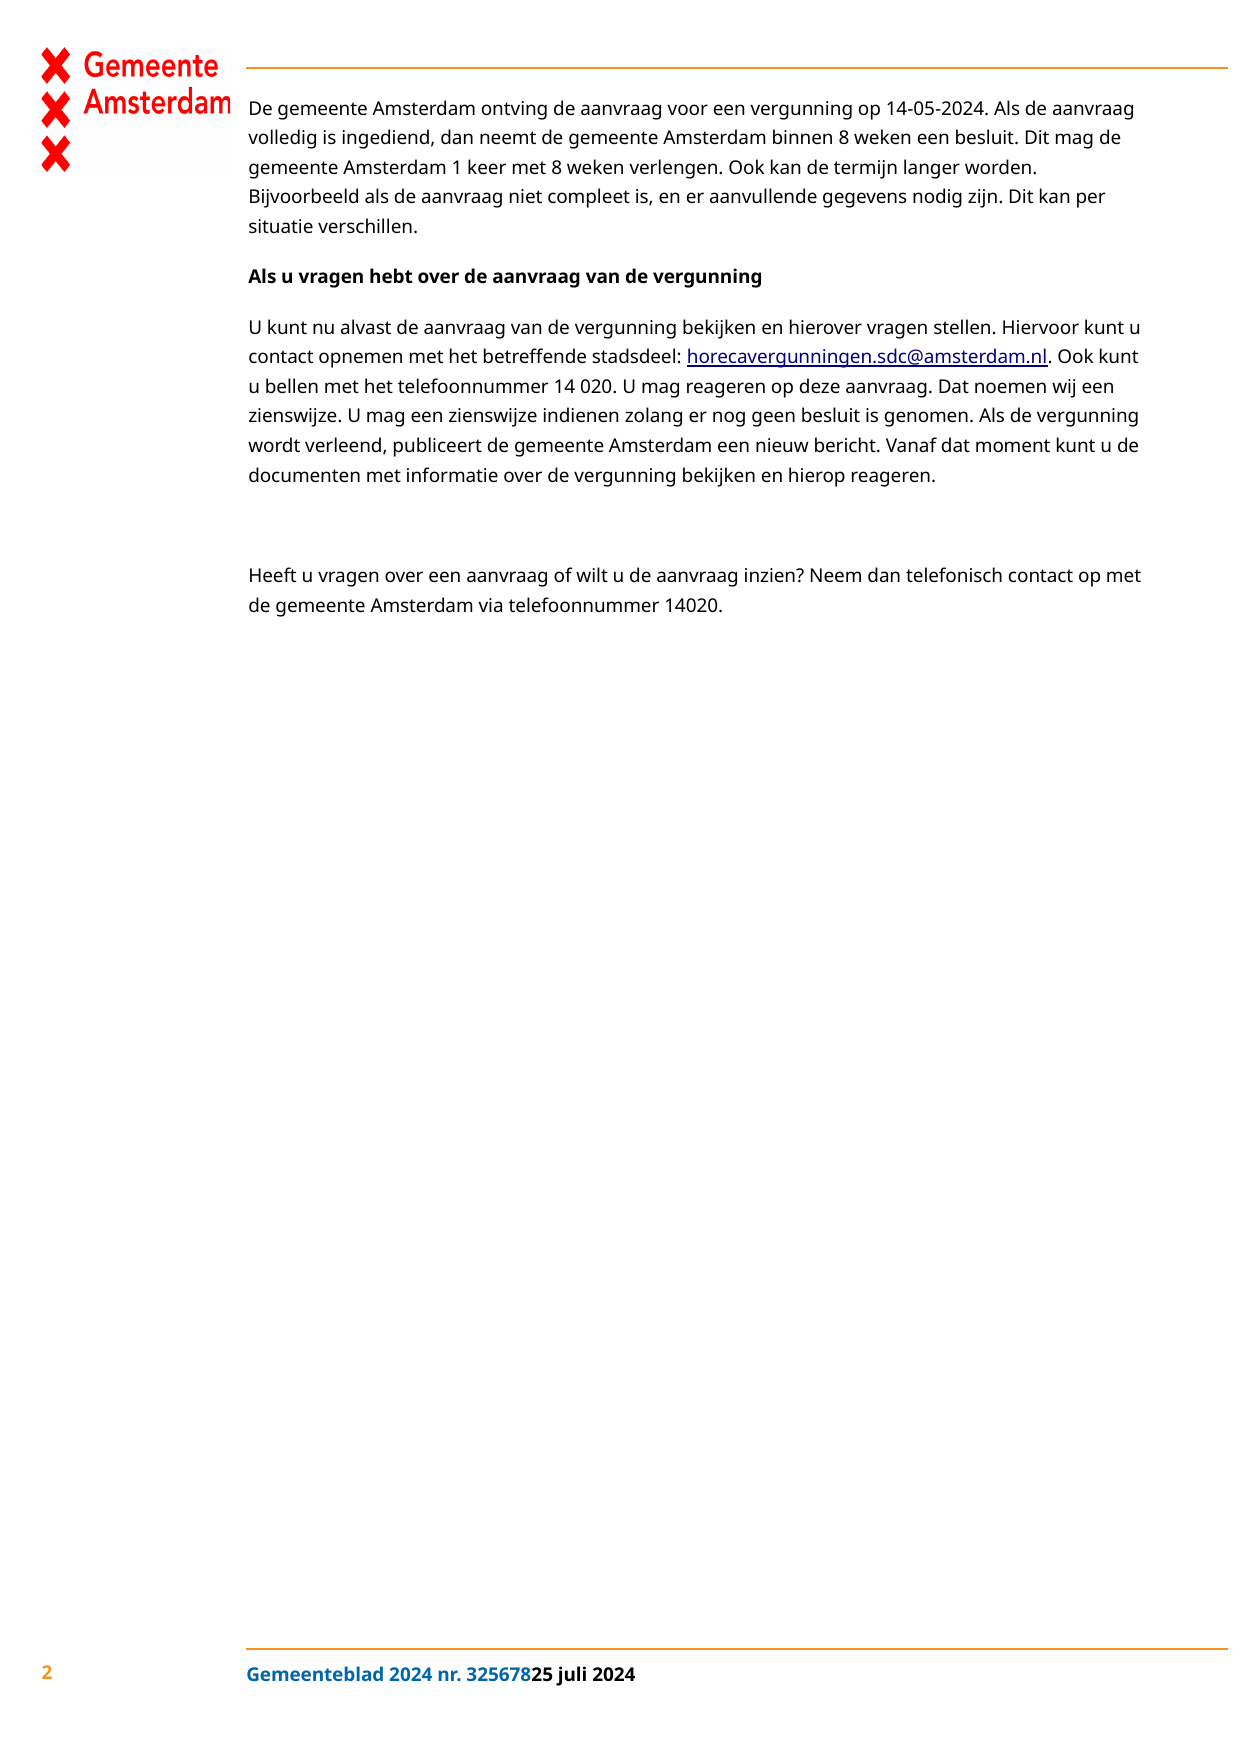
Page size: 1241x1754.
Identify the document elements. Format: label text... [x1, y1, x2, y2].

text Als u vragen hebt over de aanvraag van de vergunning [248, 263, 1152, 289]
picture [41, 47, 231, 172]
text Heeft u vragen over een aanvraag of wilt u de aanvraag inzien? Neem dan telefonisch contact op met de gemeente Amsterdam via telefoonnummer 14020. [248, 563, 1152, 618]
text De gemeente Amsterdam ontving de aanvraag voor een vergunning op 14-05-2024. Als de aanvraag volledig is ingediend, dan neemt de gemeente Amsterdam binnen 8 weken een besluit. Dit mag de gemeente Amsterdam 1 keer met 8 weken verlengen. Ook kan de termijn langer worden. Bijvoorbeeld als de aanvraag niet compleet is, en er aanvullende gegevens nodig zijn. Dit kan per situatie verschillen. [248, 95, 1152, 239]
text U kunt nu alvast de aanvraag van de vergunning bekijken en hierover vragen stellen. Hiervoor kunt u contact opnemen met het betreffende stadsdeel: horecavergunningen.sdc@amsterdam.nl. Ook kunt u bellen met het telefoonnummer 14 020. U mag reageren op deze aanvraag. Dat noemen wij een zienswijze. U mag een zienswijze indienen zolang er nog geen besluit is genomen. Als de vergunning wordt verleend, publiceert de gemeente Amsterdam een nieuw bericht. Vanaf dat moment kunt u de documenten met informatie over de vergunning bekijken en hierop reageren. [248, 314, 1152, 488]
